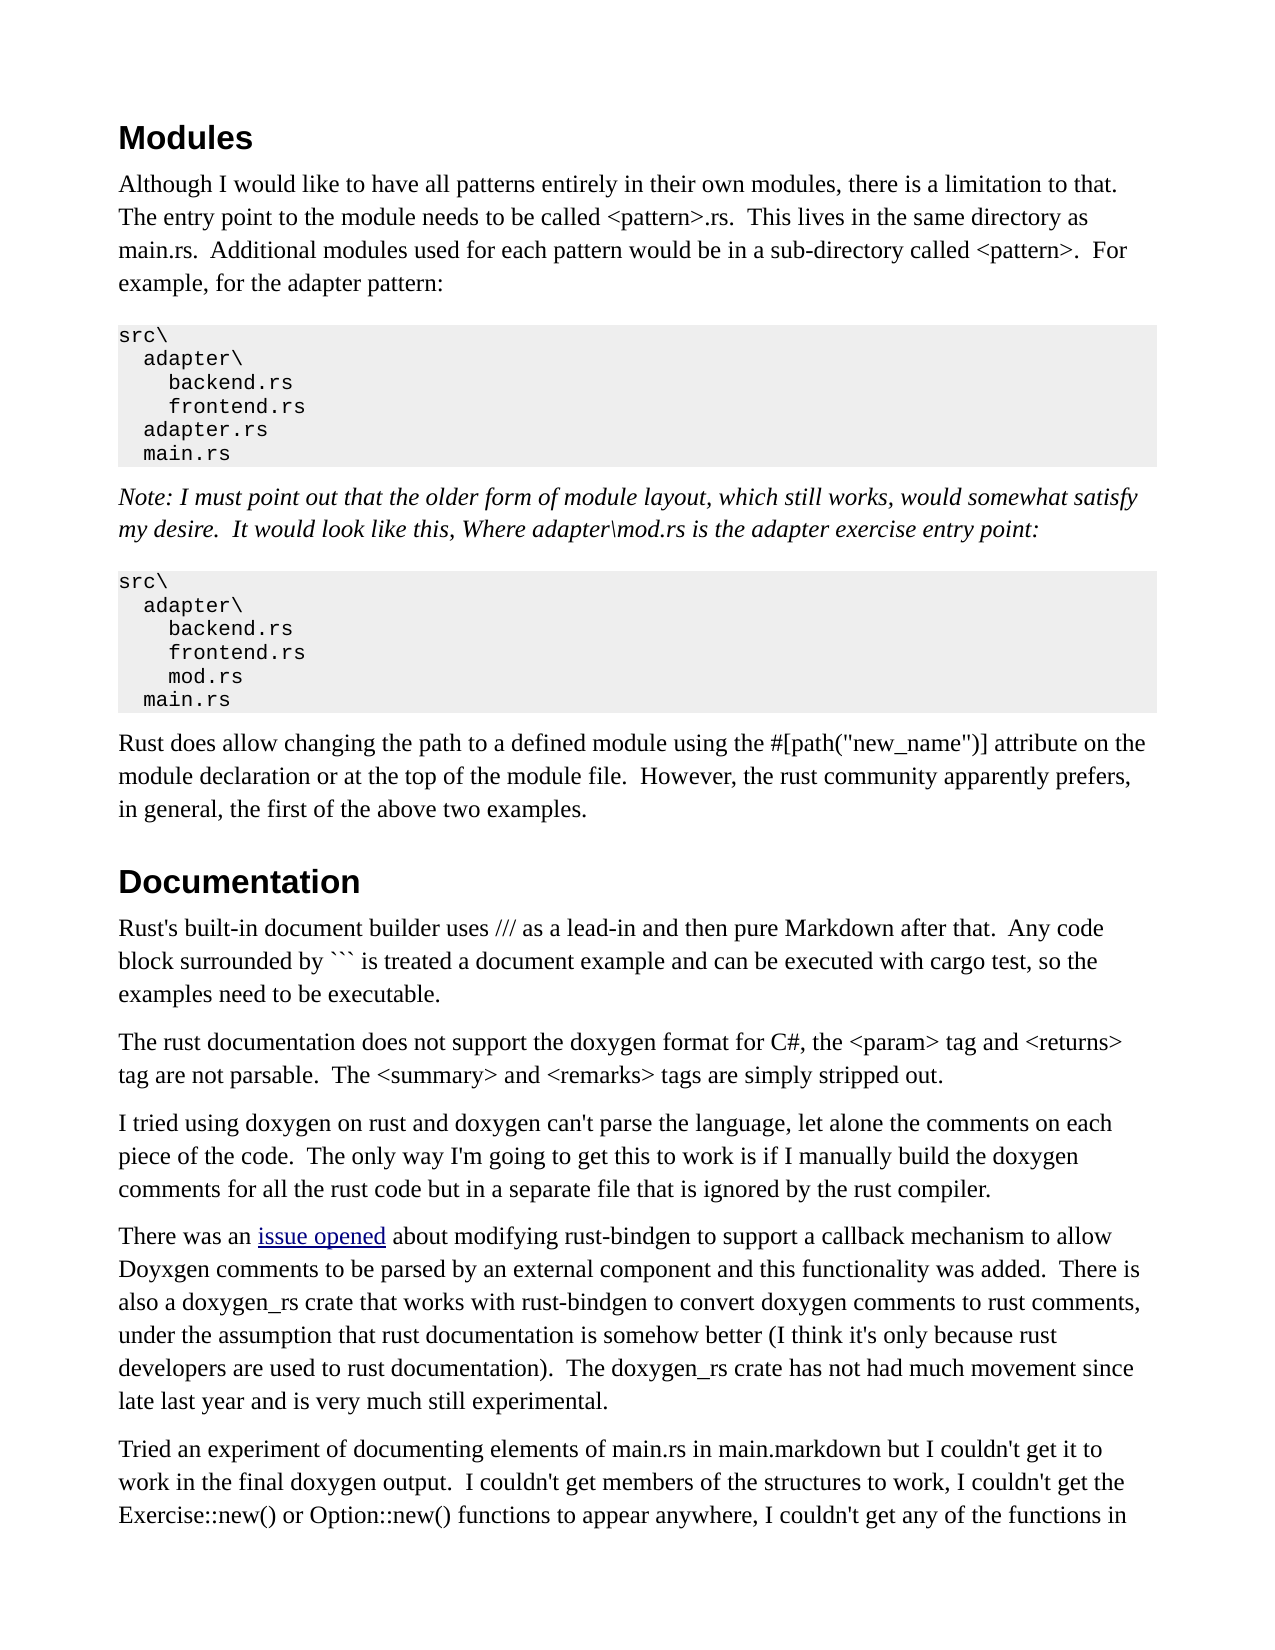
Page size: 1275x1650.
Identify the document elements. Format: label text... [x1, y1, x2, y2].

text frontend.rs [118, 642, 1157, 666]
text Although I would like to have all patterns entirely in their own modules, there is a limitation to that. The entry point to the module needs to be called <pattern>.rs. This lives in the same directory as main.rs. Additional modules used for each pattern would be in a sub-directory called <pattern>. For example, for the adapter pattern: [118, 169, 1157, 297]
text mod.rs [118, 666, 1157, 689]
text There was an issue opened about modifying rust-bindgen to support a callback mechanism to allow Doyxgen comments to be parsed by an external component and this functionality was added. There is also a doxygen_rs crate that works with rust-bindgen to convert doxygen comments to rust comments, under the assumption that rust documentation is somehow better (I think it's only because rust developers are used to rust documentation). The doxygen_rs crate has not had much movement since late last year and is very much still experimental. [118, 1221, 1157, 1415]
text adapter.rs [118, 419, 1157, 443]
text adapter\ [118, 595, 1157, 618]
text main.rs [118, 443, 1157, 467]
subtitle Documentation [118, 862, 1157, 901]
text I tried using doxygen on rust and doxygen can't parse the language, let alone the comments on each piece of the code. The only way I'm going to get this to work is if I manually build the doxygen comments for all the rust code but in a separate file that is ignored by the rust compiler. [118, 1108, 1157, 1202]
text src\ [118, 571, 1157, 595]
text Rust does allow changing the path to a defined module using the #[path("new_name")] attribute on the module declaration or at the top of the module file. However, the rust community apparently prefers, in general, the first of the above two examples. [118, 728, 1157, 823]
text backend.rs [118, 618, 1157, 642]
text backend.rs [118, 372, 1157, 396]
text Rust's built-in document builder uses /// as a lead-in and then pure Markdown after that. Any code block surrounded by ``` is treated a document example and can be executed with cargo test, so the examples need to be executable. [118, 913, 1157, 1008]
subtitle Modules [118, 118, 1157, 157]
text main.rs [118, 689, 1157, 713]
text frontend.rs [118, 396, 1157, 419]
text The rust documentation does not support the doxygen format for C#, the <param> tag and <returns> tag are not parsable. The <summary> and <remarks> tags are simply stripped out. [118, 1027, 1157, 1089]
text Note: I must point out that the older form of module layout, which still works, would somewhat satisfy my desire. It would look like this, Where adapter\mod.rs is the adapter exercise entry point: [118, 482, 1157, 543]
text Tried an experiment of documenting elements of main.rs in main.markdown but I couldn't get it to work in the final doxygen output. I couldn't get members of the structures to work, I couldn't get the Exercise::new() or Option::new() functions to appear anywhere, I couldn't get any of the functions in [118, 1434, 1157, 1529]
text src\ [118, 325, 1157, 348]
text adapter\ [118, 348, 1157, 372]
